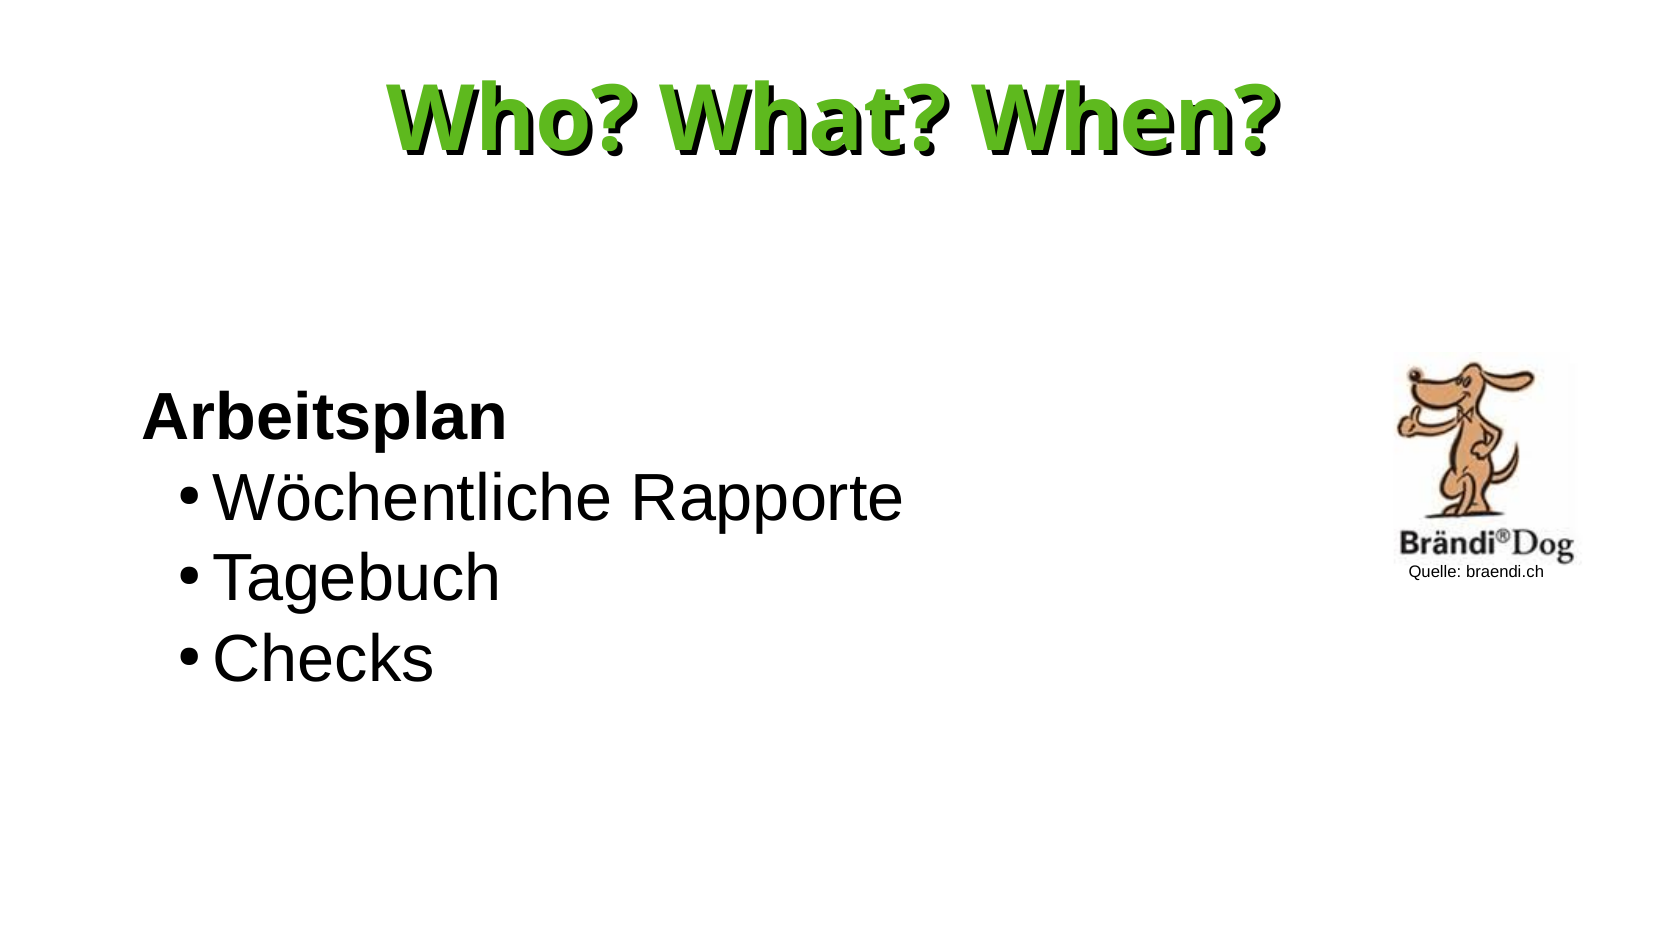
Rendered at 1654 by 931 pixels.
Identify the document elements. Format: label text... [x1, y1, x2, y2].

subtitle Arbeitsplan Wöchentliche Rapporte Tagebuch Checks [106, 259, 1347, 815]
title Who? What? When? [82, 37, 1583, 193]
text_box Quelle: braendi.ch [1393, 555, 1607, 589]
picture [1347, 352, 1654, 578]
